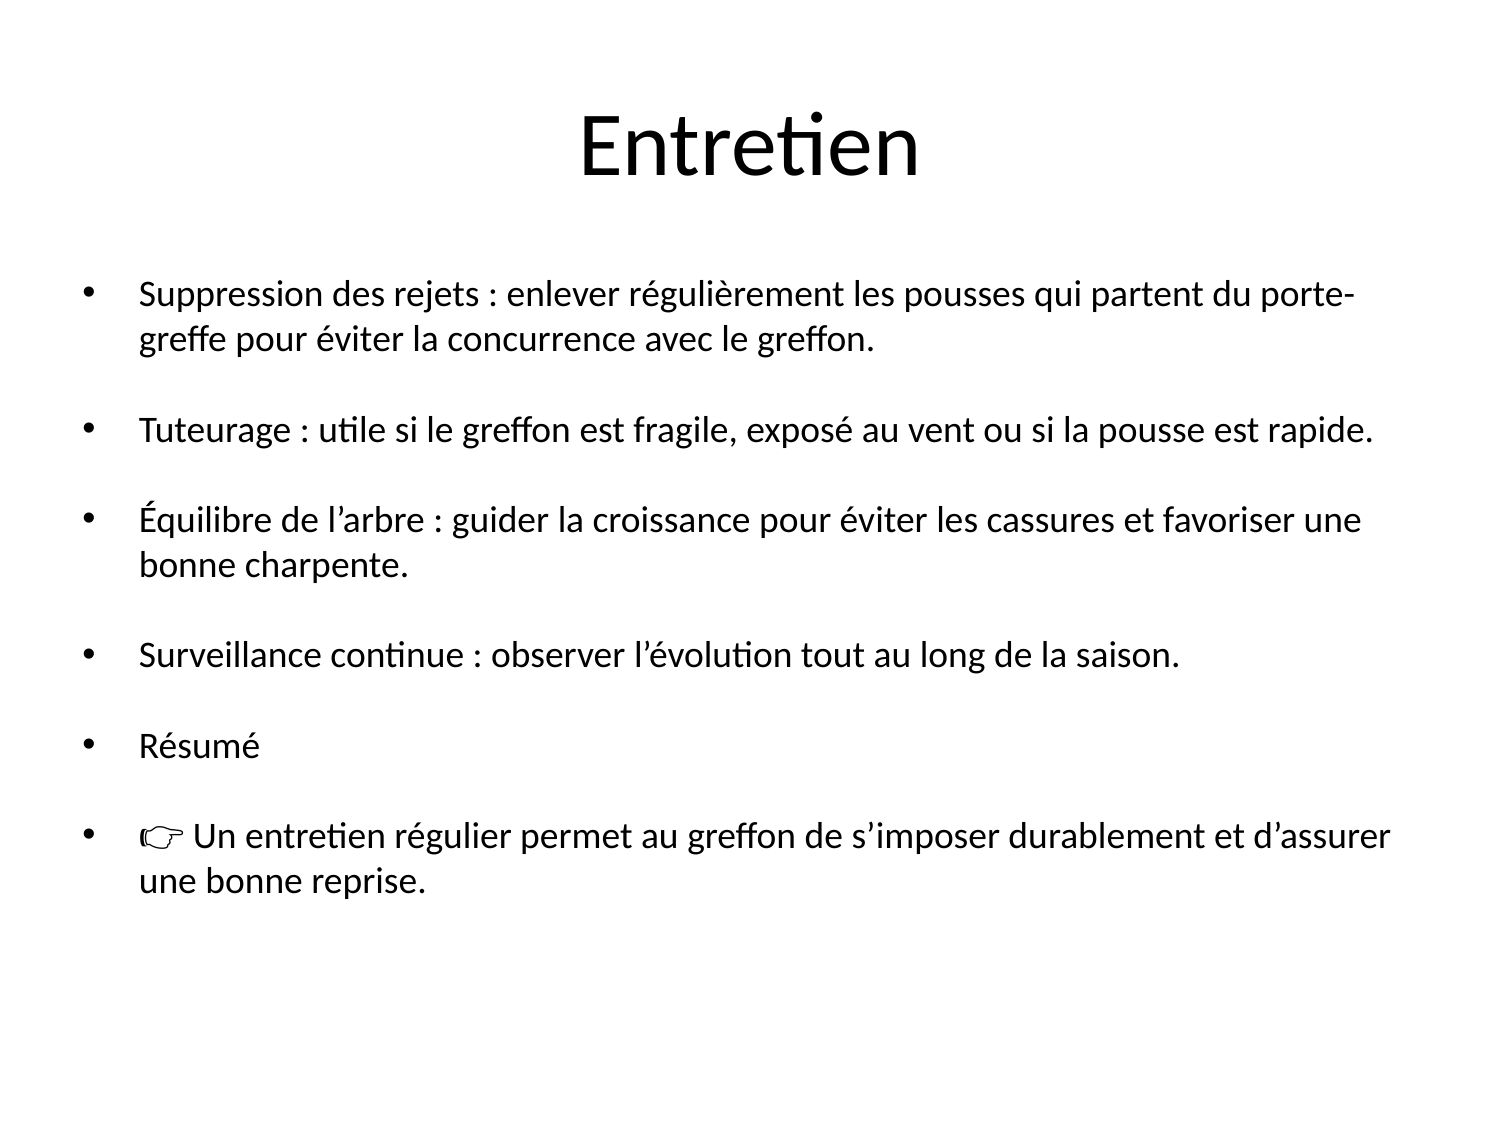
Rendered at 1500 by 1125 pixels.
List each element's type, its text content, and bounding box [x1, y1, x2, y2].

title Entretien [75, 45, 1425, 233]
list Suppression des rejets : enlever régulièrement les pousses qui partent du porte-greffe pour éviter la concurrence avec le greffon. Tuteurage : utile si le greffon est fragile, exposé au vent ou si la pousse est rapide. Équilibre de l’arbre : guider la croissance pour éviter les cassures et favoriser une bonne charpente. Surveillance continue : observer l’évolution tout au long de la saison. Résumé 👉 Un entretien régulier permet au greffon de s’imposer durablement et d’assurer une bonne reprise. [67, 261, 1418, 1004]
